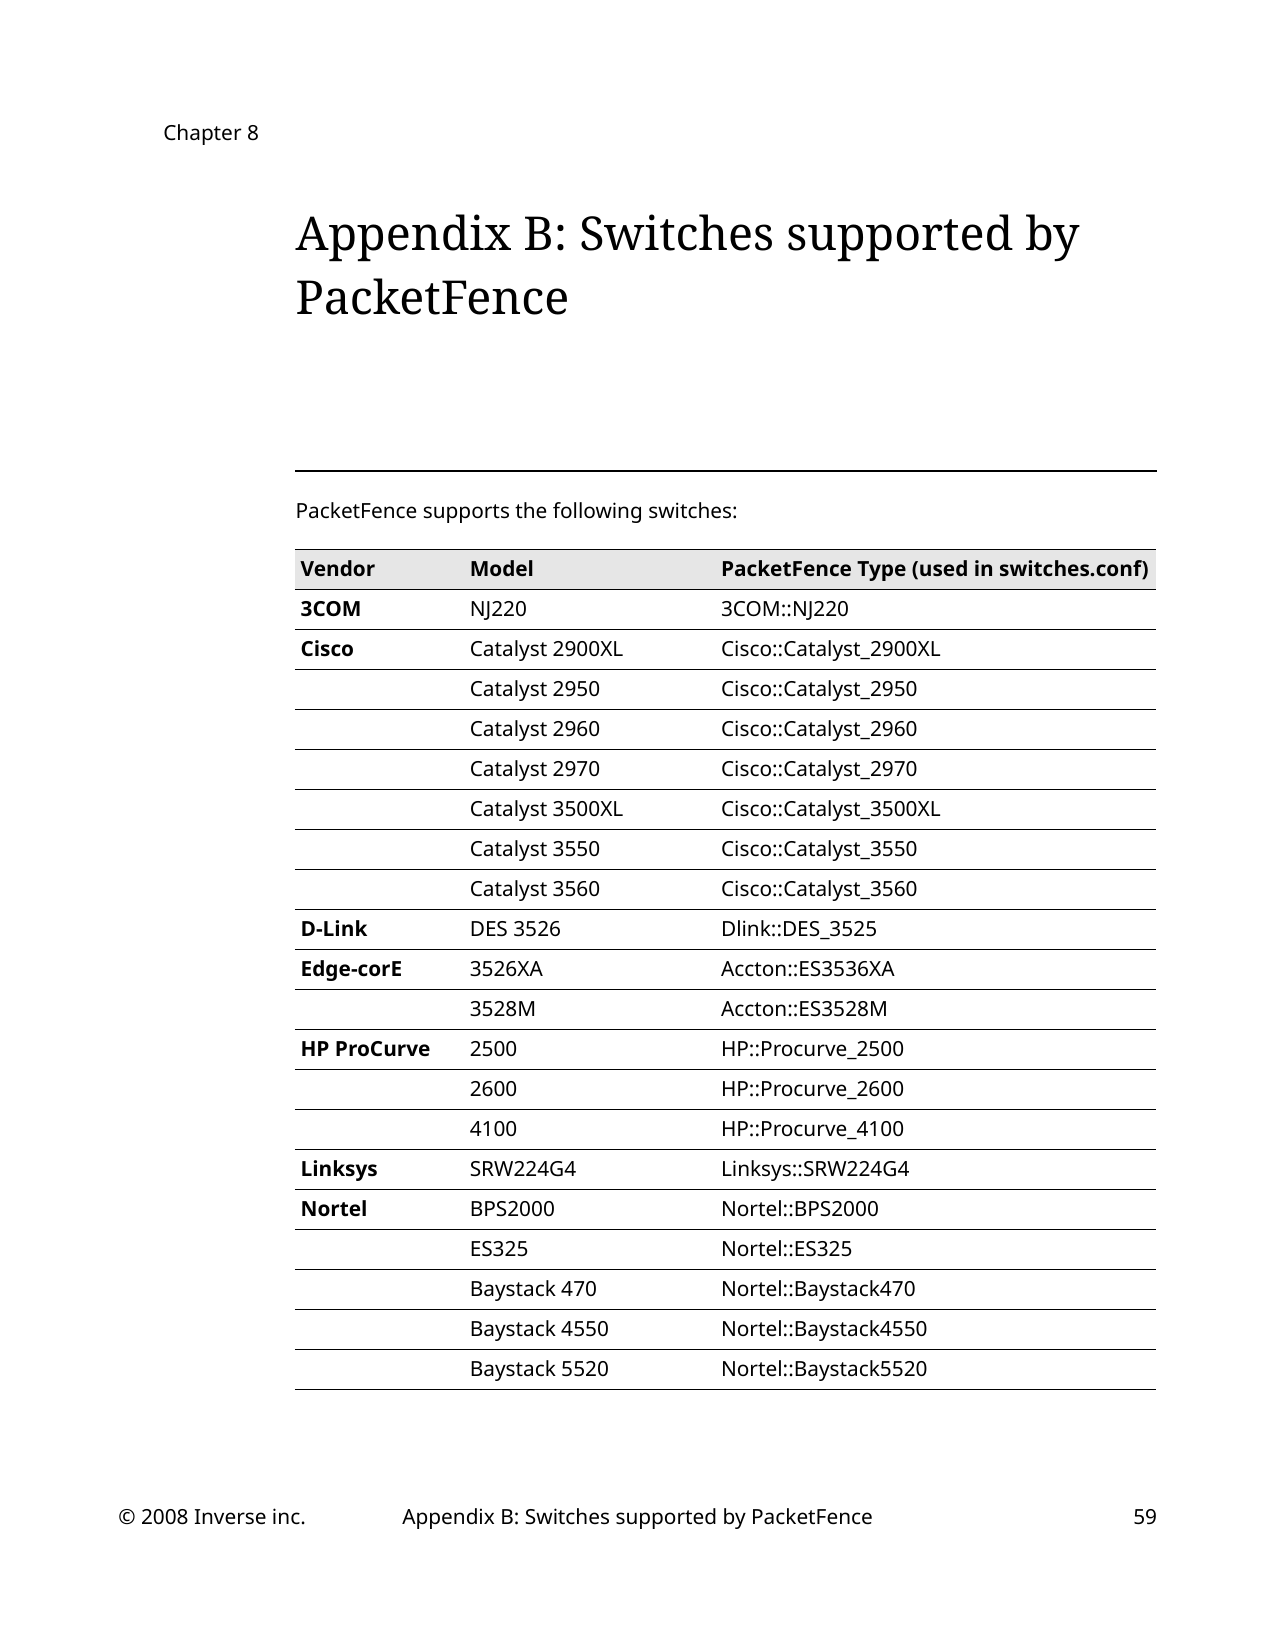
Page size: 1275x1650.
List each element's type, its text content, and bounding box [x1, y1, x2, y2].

table_cell [295, 990, 464, 1029]
table_cell Cisco::Catalyst_3560 [715, 870, 1156, 909]
table_cell Catalyst 3550 [464, 830, 715, 869]
table_cell [295, 750, 464, 789]
table_cell [295, 710, 464, 749]
table_cell 3COM [295, 590, 464, 629]
table_cell Catalyst 2950 [464, 670, 715, 709]
table_cell Catalyst 2970 [464, 750, 715, 789]
table_cell 3526XA [464, 950, 715, 989]
table_cell [295, 1070, 464, 1109]
text PacketFence supports the following switches: [295, 497, 1157, 525]
table_cell Catalyst 3560 [464, 870, 715, 909]
table_cell [295, 1350, 464, 1389]
subtitle Appendix B: Switches supported by PacketFence [295, 201, 1157, 470]
table_cell Linksys [295, 1150, 464, 1189]
table_cell Cisco::Catalyst_2960 [715, 710, 1156, 749]
table_cell [295, 670, 464, 709]
table_cell HP::Procurve_2600 [715, 1070, 1156, 1109]
table_cell Nortel::ES325 [715, 1230, 1156, 1269]
table_cell Cisco::Catalyst_2950 [715, 670, 1156, 709]
table_cell ES325 [464, 1230, 715, 1269]
table_cell SRW224G4 [464, 1150, 715, 1189]
table_cell 3528M [464, 990, 715, 1029]
table_cell Dlink::DES_3525 [715, 910, 1156, 949]
table_cell HP ProCurve [295, 1030, 464, 1069]
table_cell 4100 [464, 1110, 715, 1149]
table_cell Nortel::Baystack5520 [715, 1350, 1156, 1389]
table_cell Baystack 5520 [464, 1350, 715, 1389]
table_header Model [464, 550, 715, 589]
table_cell Linksys::SRW224G4 [715, 1150, 1156, 1189]
table_cell Accton::ES3528M [715, 990, 1156, 1029]
table_cell Nortel::BPS2000 [715, 1190, 1156, 1229]
table_cell Catalyst 2900XL [464, 630, 715, 669]
table_cell D-Link [295, 910, 464, 949]
table_cell [295, 1230, 464, 1269]
table_header PacketFence Type (used in switches.conf) [715, 550, 1156, 589]
table_cell HP::Procurve_4100 [715, 1110, 1156, 1149]
table_cell 3COM::NJ220 [715, 590, 1156, 629]
table_cell BPS2000 [464, 1190, 715, 1229]
table_cell Nortel::Baystack4550 [715, 1310, 1156, 1349]
table_cell Nortel [295, 1190, 464, 1229]
table_cell Baystack 4550 [464, 1310, 715, 1349]
table_cell [295, 870, 464, 909]
table_cell NJ220 [464, 590, 715, 629]
table_cell DES 3526 [464, 910, 715, 949]
table_cell 2600 [464, 1070, 715, 1109]
table_cell Cisco::Catalyst_3550 [715, 830, 1156, 869]
table_cell Cisco::Catalyst_2970 [715, 750, 1156, 789]
table_cell [295, 1110, 464, 1149]
table_cell HP::Procurve_2500 [715, 1030, 1156, 1069]
table_cell Accton::ES3536XA [715, 950, 1156, 989]
table_cell [295, 1310, 464, 1349]
table_cell Nortel::Baystack470 [715, 1270, 1156, 1309]
table_cell Cisco [295, 630, 464, 669]
table_cell Catalyst 2960 [464, 710, 715, 749]
table_cell [295, 790, 464, 829]
table_cell Baystack 470 [464, 1270, 715, 1309]
table_cell 2500 [464, 1030, 715, 1069]
table_cell Edge-corE [295, 950, 464, 989]
table_cell Cisco::Catalyst_2900XL [715, 630, 1156, 669]
table_header Vendor [295, 550, 464, 589]
table_cell [295, 1270, 464, 1309]
table_cell [295, 830, 464, 869]
table_cell Catalyst 3500XL [464, 790, 715, 829]
table_cell Cisco::Catalyst_3500XL [715, 790, 1156, 829]
